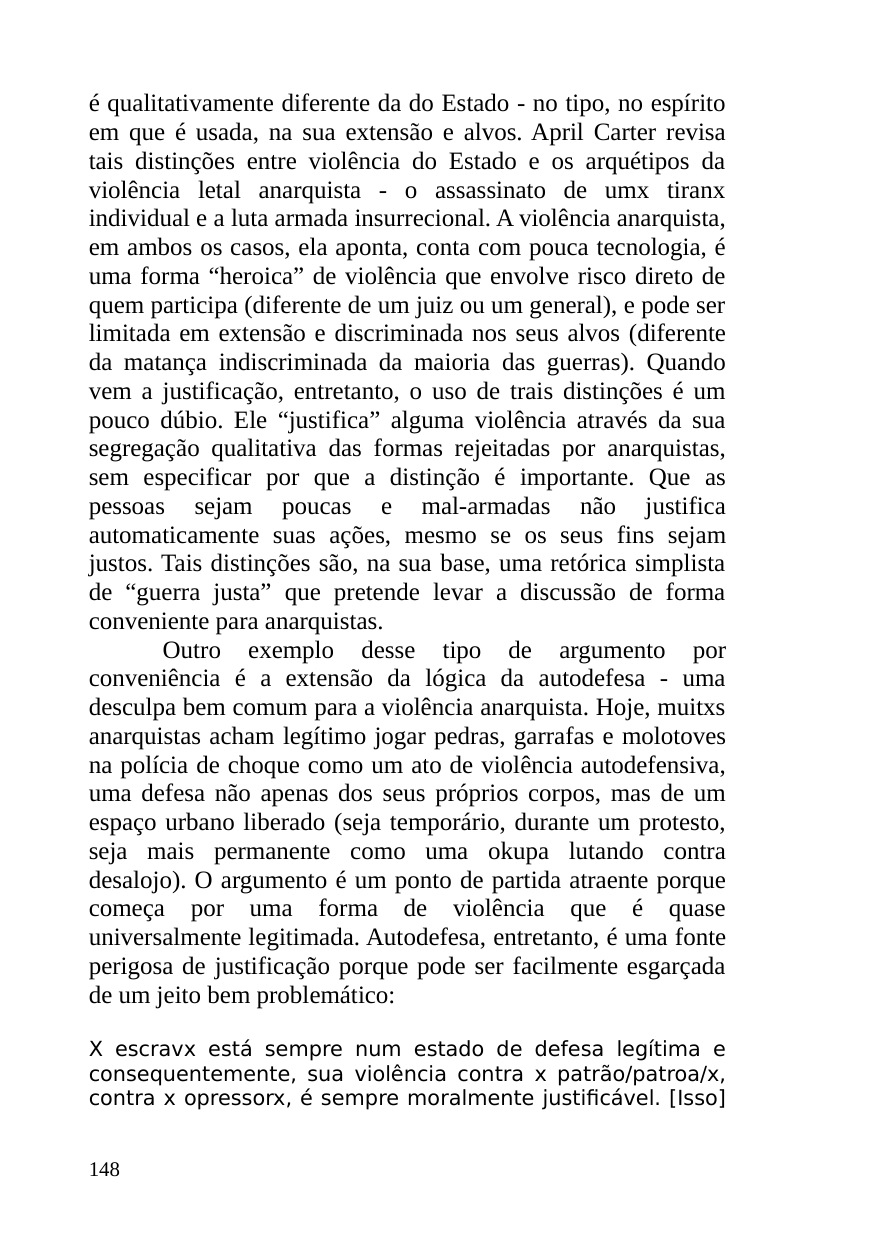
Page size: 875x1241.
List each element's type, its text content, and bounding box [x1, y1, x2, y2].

text X escravx está sempre num estado de defesa legítima e consequentemente, sua violência contra x patrão/patroa/x, contra x opressorx, é sempre moralmente justificável. [Isso] [88, 1037, 726, 1110]
text Outro exemplo desse tipo de argumento por conveniência é a extensão da lógica da autodefesa - uma desculpa bem comum para a violência anarquista. Hoje, muitxs anarquistas acham legítimo jogar pedras, garrafas e molotoves na polícia de choque como um ato de violência autodefensiva, uma defesa não apenas dos seus próprios corpos, mas de um espaço urbano liberado (seja temporário, durante um protesto, seja mais permanente como uma okupa lutando contra desalojo). O argumento é um ponto de partida atraente porque começa por uma forma de violência que é quase universalmente legitimada. Autodefesa, entretanto, é uma fonte perigosa de justificação porque pode ser facilmente esgarçada de um jeito bem problemático: [88, 635, 726, 1008]
text é qualitativamente diferente da do Estado - no tipo, no espírito em que é usada, na sua extensão e alvos. April Carter revisa tais distinções entre violência do Estado e os arquétipos da violência letal anarquista - o assassinato de umx tiranx individual e a luta armada insurrecional. A violência anarquista, em ambos os casos, ela aponta, conta com pouca tecnologia, é uma forma “heroica” de violência que envolve risco direto de quem participa (diferente de um juiz ou um general), e pode ser limitada em extensão e discriminada nos seus alvos (diferente da matança indiscriminada da maioria das guerras). Quando vem a justificação, entretanto, o uso de trais distinções é um pouco dúbio. Ele “justifica” alguma violência através da sua segregação qualitativa das formas rejeitadas por anarquistas, sem especificar por que a distinção é importante. Que as pessoas sejam poucas e mal-armadas não justifica automaticamente suas ações, mesmo se os seus fins sejam justos. Tais distinções são, na sua base, uma retórica simplista de “guerra justa” que pretende levar a discussão de forma conveniente para anarquistas. [88, 88, 726, 635]
